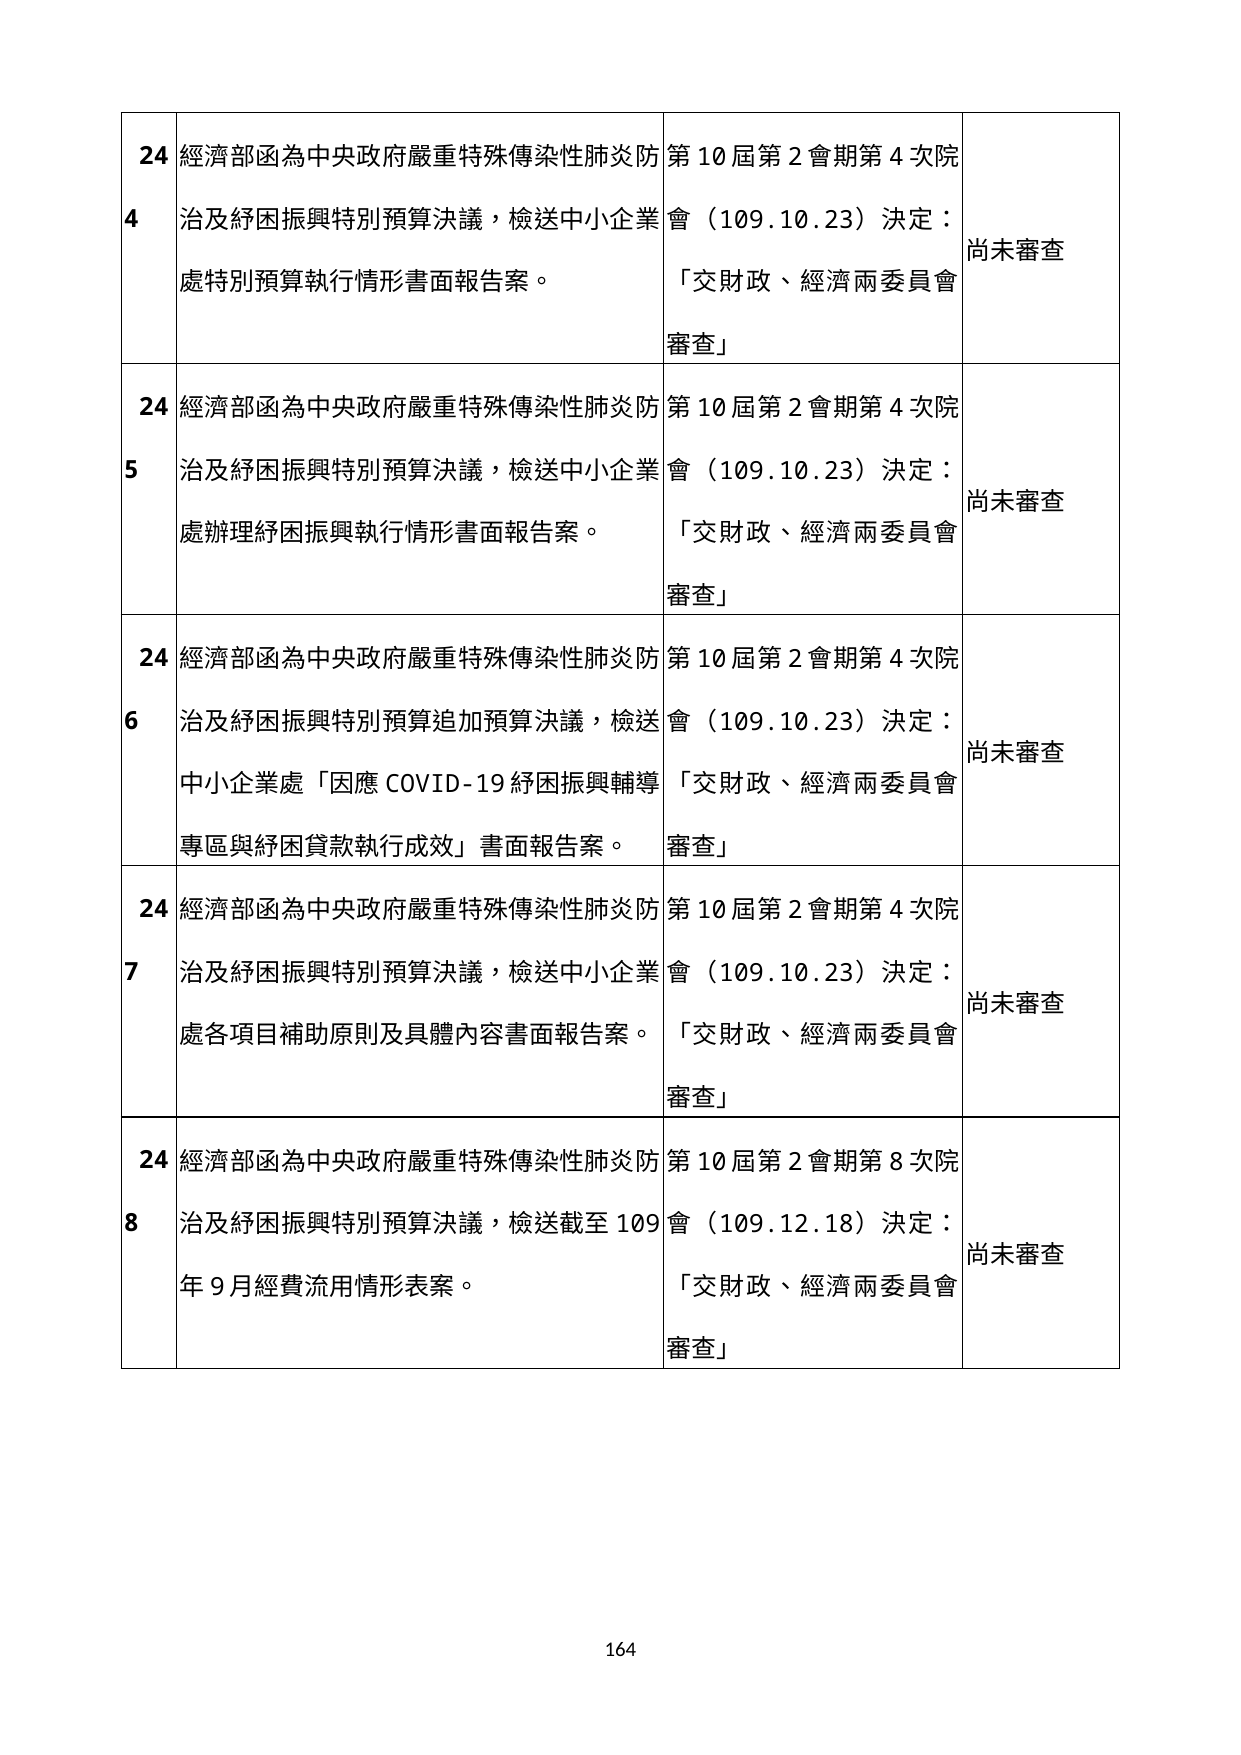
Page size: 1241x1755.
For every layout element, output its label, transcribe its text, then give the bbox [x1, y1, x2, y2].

table_cell [122, 615, 176, 865]
table_cell 第10屆第2會期第8次院會（109.12.18）決定：「交財政、經濟兩委員會審查」 [664, 1118, 962, 1367]
table_cell 尚未審查 [963, 364, 1119, 614]
table_cell 經濟部函為中央政府嚴重特殊傳染性肺炎防治及紓困振興特別預算決議，檢送中小企業處特別預算執行情形書面報告案。 [177, 113, 663, 363]
table_cell 尚未審查 [963, 1118, 1119, 1367]
table_cell 第10屆第2會期第4次院會（109.10.23）決定：「交財政、經濟兩委員會審查」 [664, 364, 962, 614]
table_cell 第10屆第2會期第4次院會（109.10.23）決定：「交財政、經濟兩委員會審查」 [664, 615, 962, 865]
table_cell 第10屆第2會期第4次院會（109.10.23）決定：「交財政、經濟兩委員會審查」 [664, 866, 962, 1116]
table_cell 經濟部函為中央政府嚴重特殊傳染性肺炎防治及紓困振興特別預算追加預算決議，檢送中小企業處「因應COVID-19紓困振興輔導專區與紓困貸款執行成效」書面報告案。 [177, 615, 663, 865]
table_cell [122, 866, 176, 1116]
table_cell 經濟部函為中央政府嚴重特殊傳染性肺炎防治及紓困振興特別預算決議，檢送截至109年9月經費流用情形表案。 [177, 1118, 663, 1367]
table_cell [122, 1118, 176, 1367]
table_cell 尚未審查 [963, 615, 1119, 865]
table_cell 經濟部函為中央政府嚴重特殊傳染性肺炎防治及紓困振興特別預算決議，檢送中小企業處各項目補助原則及具體內容書面報告案。 [177, 866, 663, 1116]
table_cell 第10屆第2會期第4次院會（109.10.23）決定：「交財政、經濟兩委員會審查」 [664, 113, 962, 363]
table_cell 經濟部函為中央政府嚴重特殊傳染性肺炎防治及紓困振興特別預算決議，檢送中小企業處辦理紓困振興執行情形書面報告案。 [177, 364, 663, 614]
table_cell 尚未審查 [963, 113, 1119, 363]
table_cell [122, 113, 176, 363]
table_cell 尚未審查 [963, 866, 1119, 1116]
table_cell [122, 364, 176, 614]
